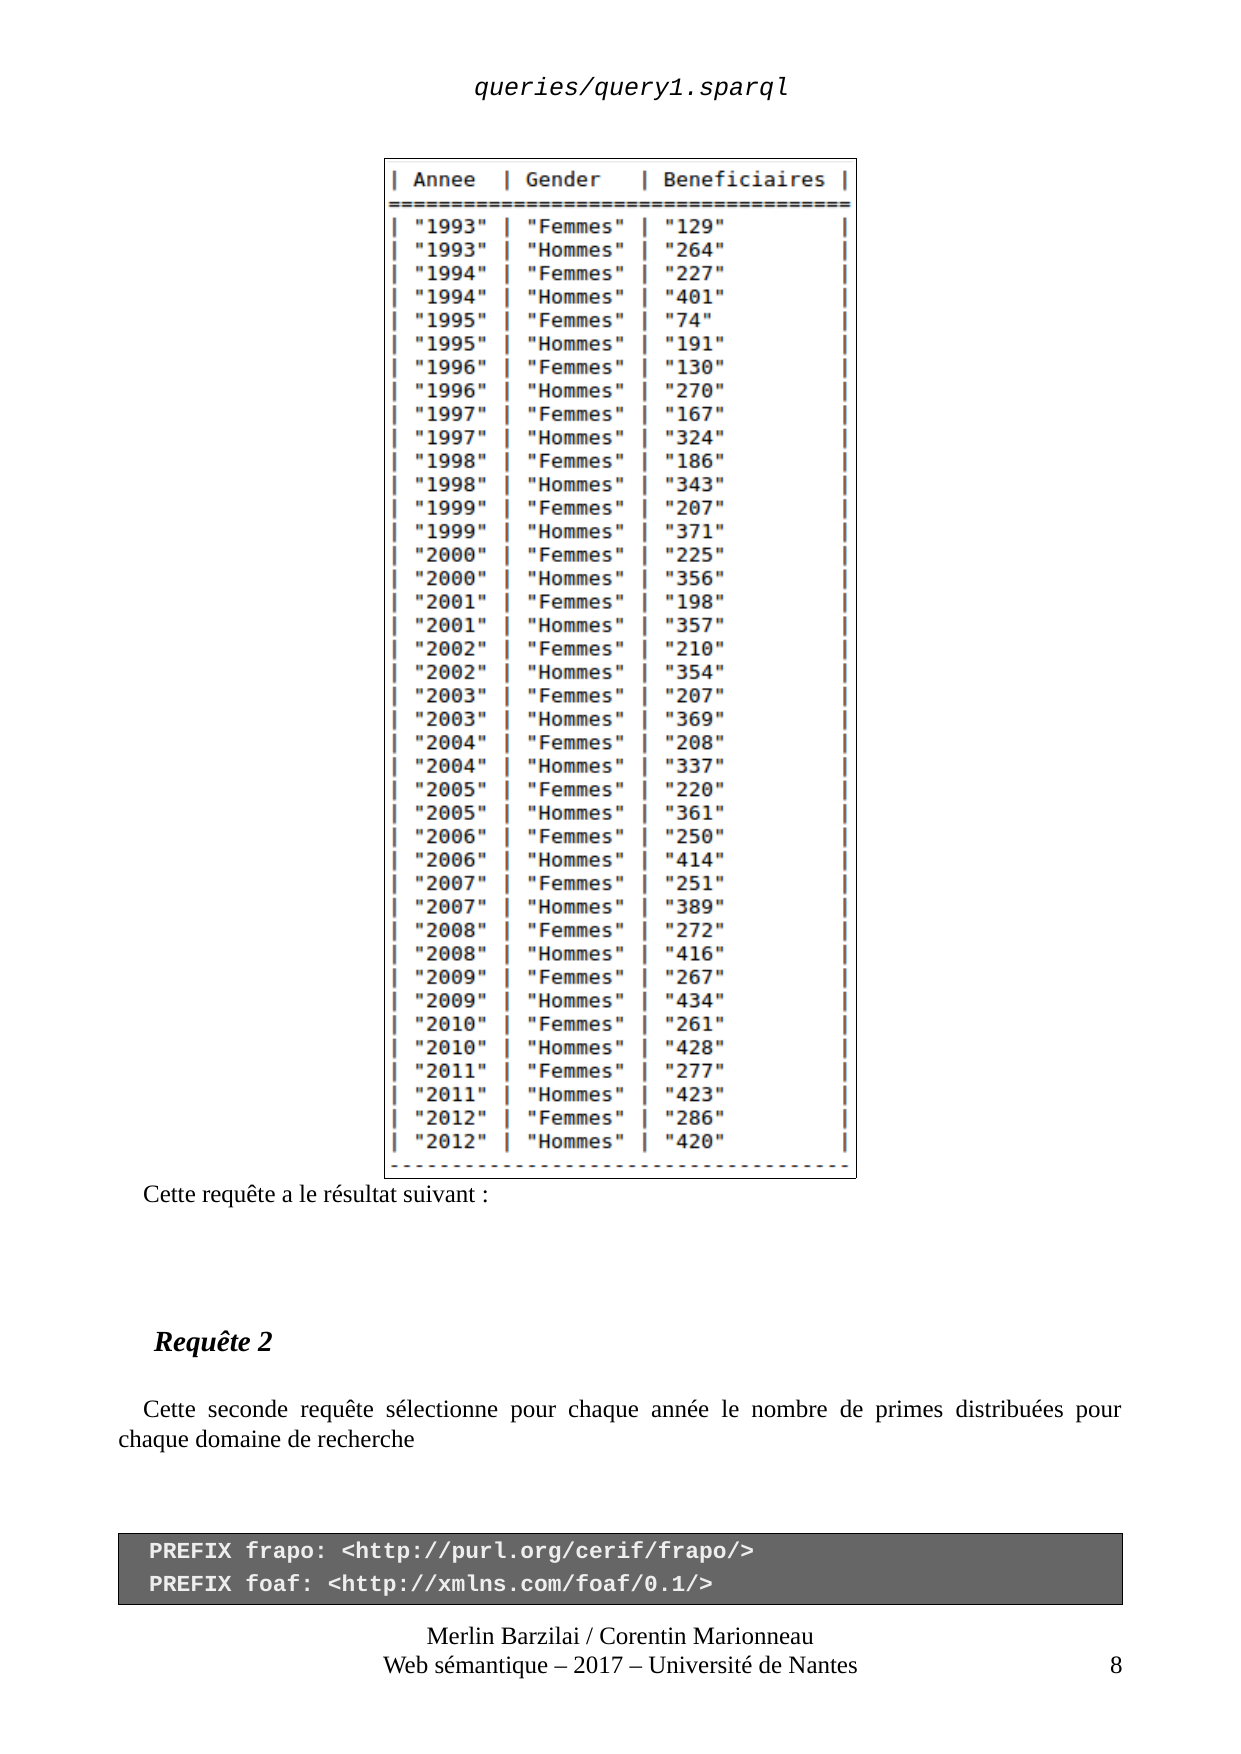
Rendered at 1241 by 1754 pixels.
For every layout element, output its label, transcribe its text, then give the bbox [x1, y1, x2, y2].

text PREFIX foaf: <http://xmlns.com/foaf/0.1/> [119, 1567, 1122, 1604]
text Cette seconde requête sélectionne pour chaque année le nombre de primes distribuées pour chaque domaine de recherche [118, 1394, 1122, 1453]
subtitle Requête 2 [153, 1324, 1122, 1358]
text Cette requête a le résultat suivant : [118, 147, 1122, 1208]
text PREFIX frapo: <http://purl.org/cerif/frapo/> [119, 1534, 1122, 1565]
picture [387, 161, 853, 1175]
text queries/query1.sparql [118, 75, 1122, 103]
